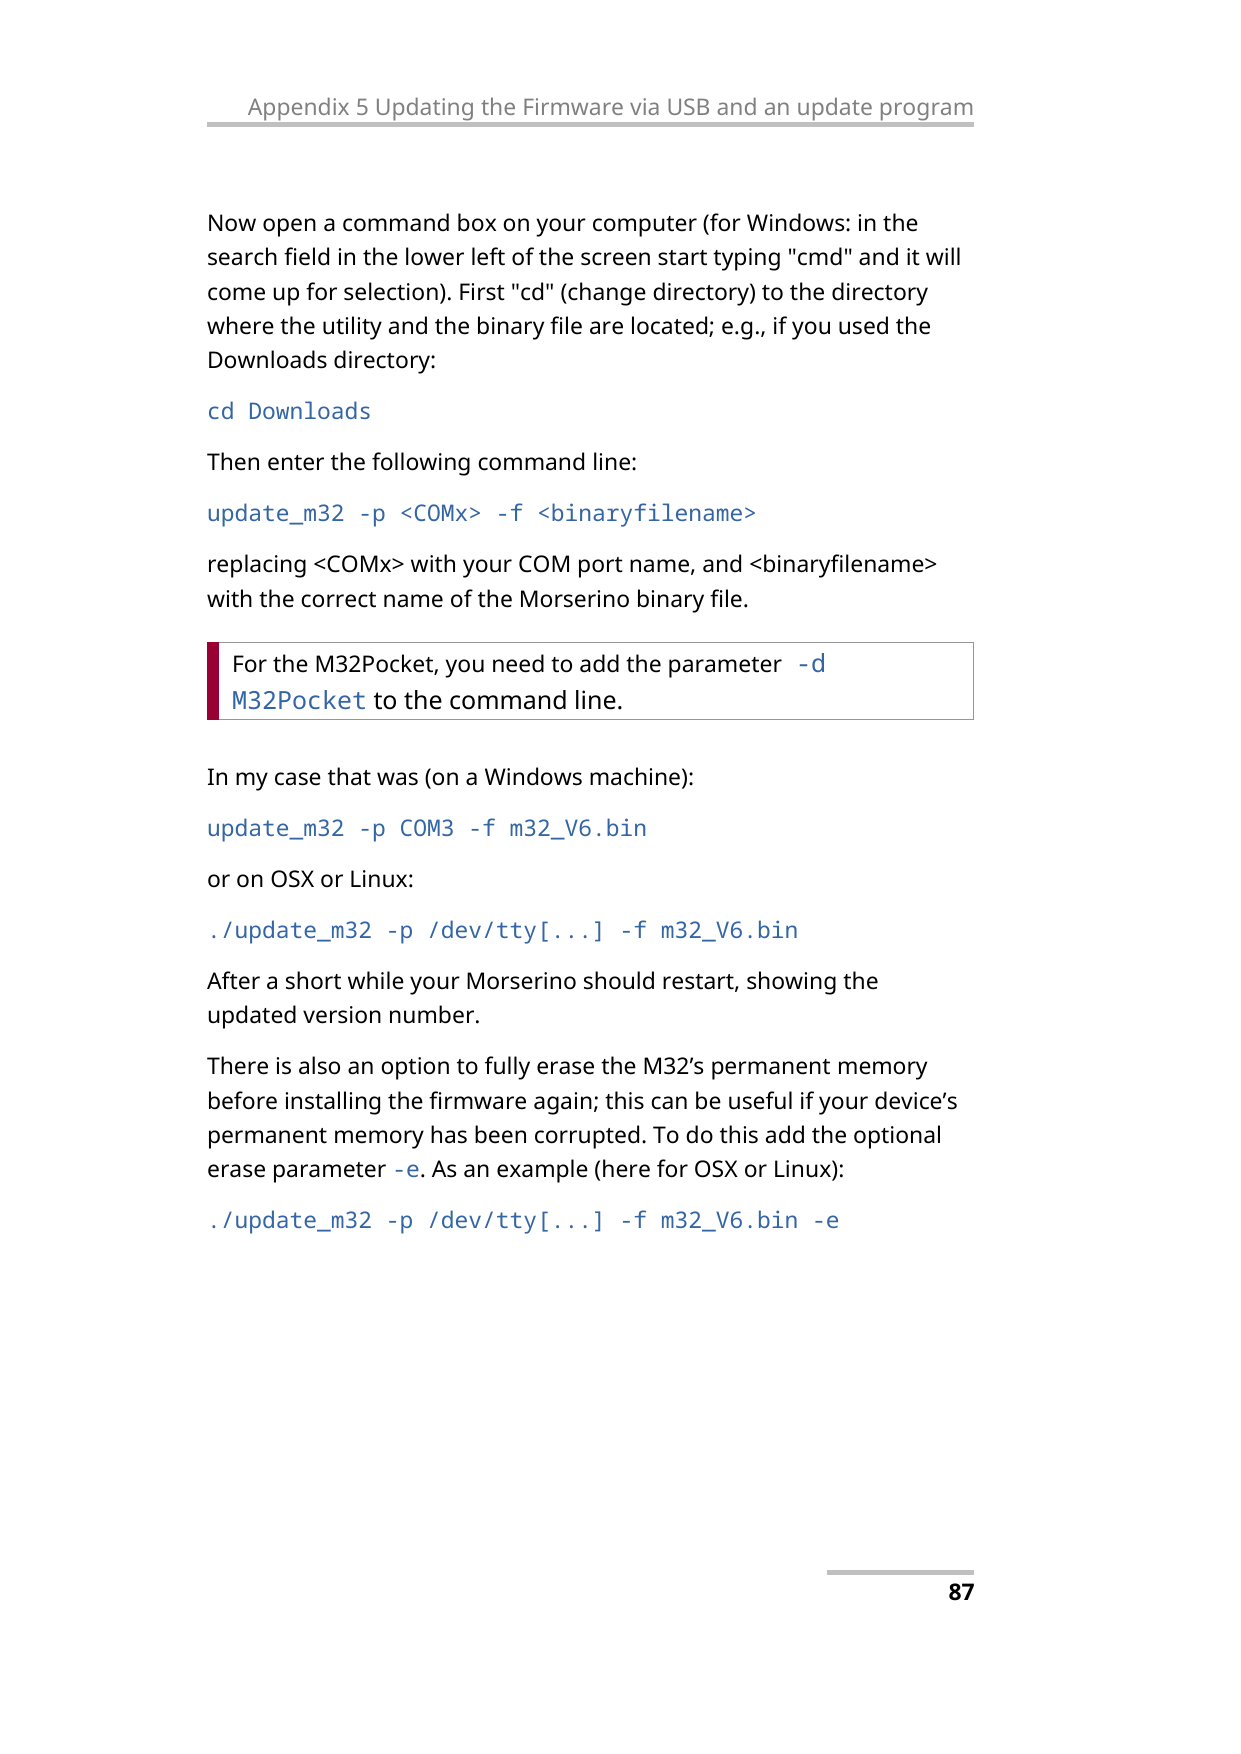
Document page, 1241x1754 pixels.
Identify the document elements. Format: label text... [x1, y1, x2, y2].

text update_m32 -p <COMx> -f <binaryfilename> [207, 497, 974, 529]
text update_m32 -p COM3 -f m32_V6.bin [207, 812, 974, 843]
text There is also an option to fully erase the M32’s permanent memory before installing the firmware again; this can be useful if your device’s permanent memory has been corrupted. To do this add the optional erase parameter -e. As an example (here for OSX or Linux): [207, 1050, 974, 1185]
text For the M32Pocket, you need to add the parameter -d M32Pocket to the command line. [219, 643, 973, 719]
text After a short while your Morserino should restart, showing the updated version number. [207, 965, 974, 1031]
text In my case that was (on a Windows machine): [207, 761, 974, 792]
text replacing <COMx> with your COM port name, and <binaryfilename> with the correct name of the Morserino binary file. [207, 548, 974, 614]
text ./update_m32 -p /dev/tty[...] -f m32_V6.bin -e [207, 1204, 974, 1236]
text or on OSX or Linux: [207, 863, 974, 894]
text cd Downloads [207, 395, 974, 427]
text Then enter the following command line: [207, 446, 974, 478]
text Now open a command box on your computer (for Windows: in the search field in the lower left of the screen start typing "cmd" and it will come up for selection). First "cd" (change directory) to the directory where the utility and the binary file are located; e.g., if you used the Downloads directory: [207, 207, 974, 376]
text ./update_m32 -p /dev/tty[...] -f m32_V6.bin [207, 914, 974, 945]
